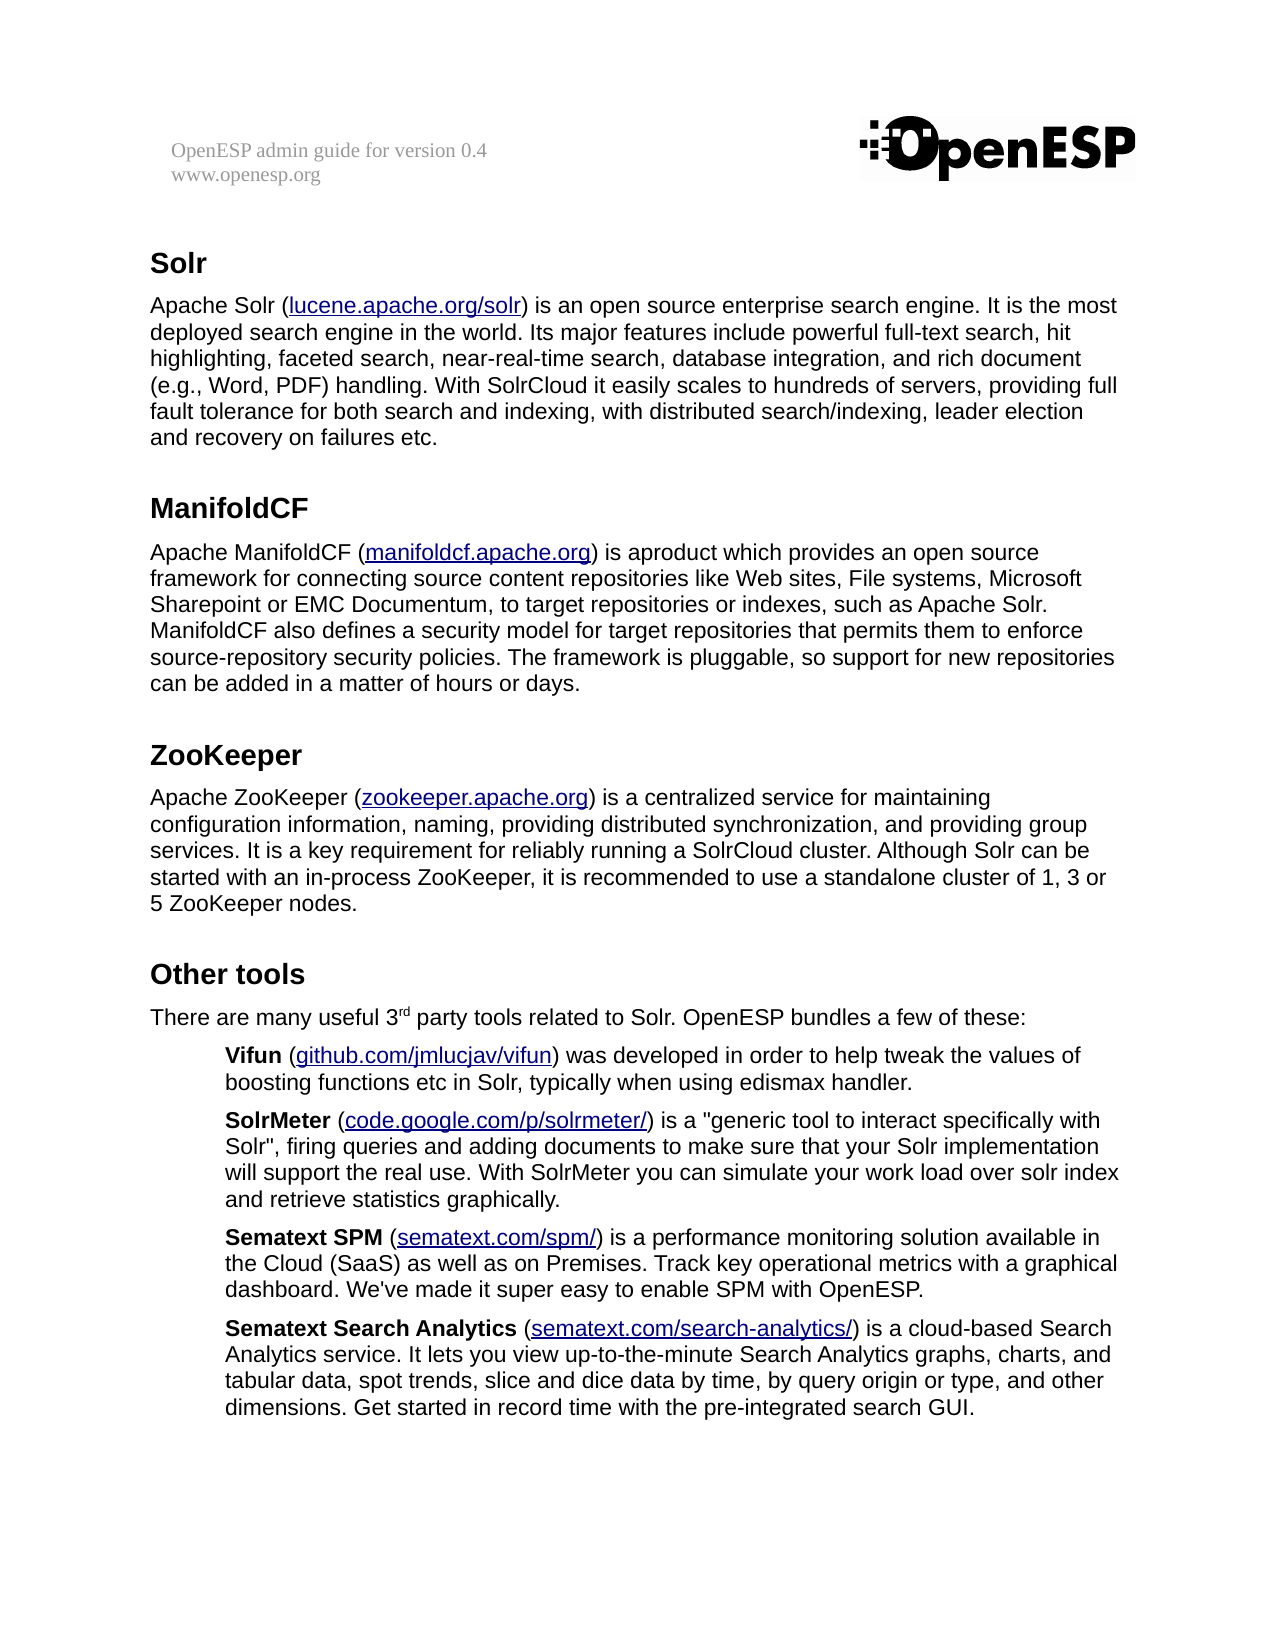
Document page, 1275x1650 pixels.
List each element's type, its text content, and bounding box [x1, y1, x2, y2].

subtitle Solr [150, 246, 1125, 279]
subtitle ManifoldCF [150, 492, 1125, 525]
text SolrMeter (code.google.com/p/solrmeter/) is a "generic tool to interact specifically with Solr", firing queries and adding documents to make sure that your Solr implementation will support the real use. With SolrMeter you can simulate your work load over solr index and retrieve statistics graphically. [225, 1107, 1125, 1212]
text Apache Solr (lucene.apache.org/solr) is an open source enterprise search engine. It is the most deployed search engine in the world. Its major features include powerful full-text search, hit highlighting, faceted search, near-real-time search, database integration, and rich document (e.g., Word, PDF) handling. With SolrCloud it easily scales to hundreds of servers, providing full fault tolerance for both search and indexing, with distributed search/indexing, leader election and recovery on failures etc. [150, 292, 1125, 451]
subtitle Other tools [150, 957, 1125, 991]
subtitle ZooKeeper [150, 737, 1125, 771]
text Vifun (github.com/jmlucjav/vifun) was developed in order to help tweak the values of boosting functions etc in Solr, typically when using edismax handler. [225, 1042, 1125, 1095]
text There are many useful 3rd party tools related to Solr. OpenESP bundles a few of these: [150, 1004, 1125, 1030]
text Apache ManifoldCF (manifoldcf.apache.org) is aproduct which provides an open source framework for connecting source content repositories like Web sites, File systems, Microsoft Sharepoint or EMC Documentum, to target repositories or indexes, such as Apache Solr. ManifoldCF also defines a security model for target repositories that permits them to enforce source-repository security policies. The framework is pluggable, so support for new repositories can be added in a matter of hours or days. [150, 538, 1125, 697]
text Apache ZooKeeper (zookeeper.apache.org) is a centralized service for maintaining configuration information, naming, providing distributed synchronization, and providing group services. It is a key requirement for reliably running a SolrCloud cluster. Although Solr can be started with an in-process ZooKeeper, it is recommended to use a standalone cluster of 1, 3 or 5 ZooKeeper nodes. [150, 784, 1125, 916]
text Sematext Search Analytics (sematext.com/search-analytics/) is a cloud-based Search Analytics service. It lets you view up-to-the-minute Search Analytics graphs, charts, and tabular data, spot trends, slice and dice data by time, by query origin or type, and other dimensions. Get started in record time with the pre-integrated search GUI. [225, 1314, 1125, 1420]
text Sematext SPM (sematext.com/spm/) is a performance monitoring solution available in the Cloud (SaaS) as well as on Premises. Track key operational metrics with a graphical dashboard. We've made it super easy to enable SPM with OpenESP. [225, 1224, 1125, 1303]
picture [859, 116, 1136, 181]
